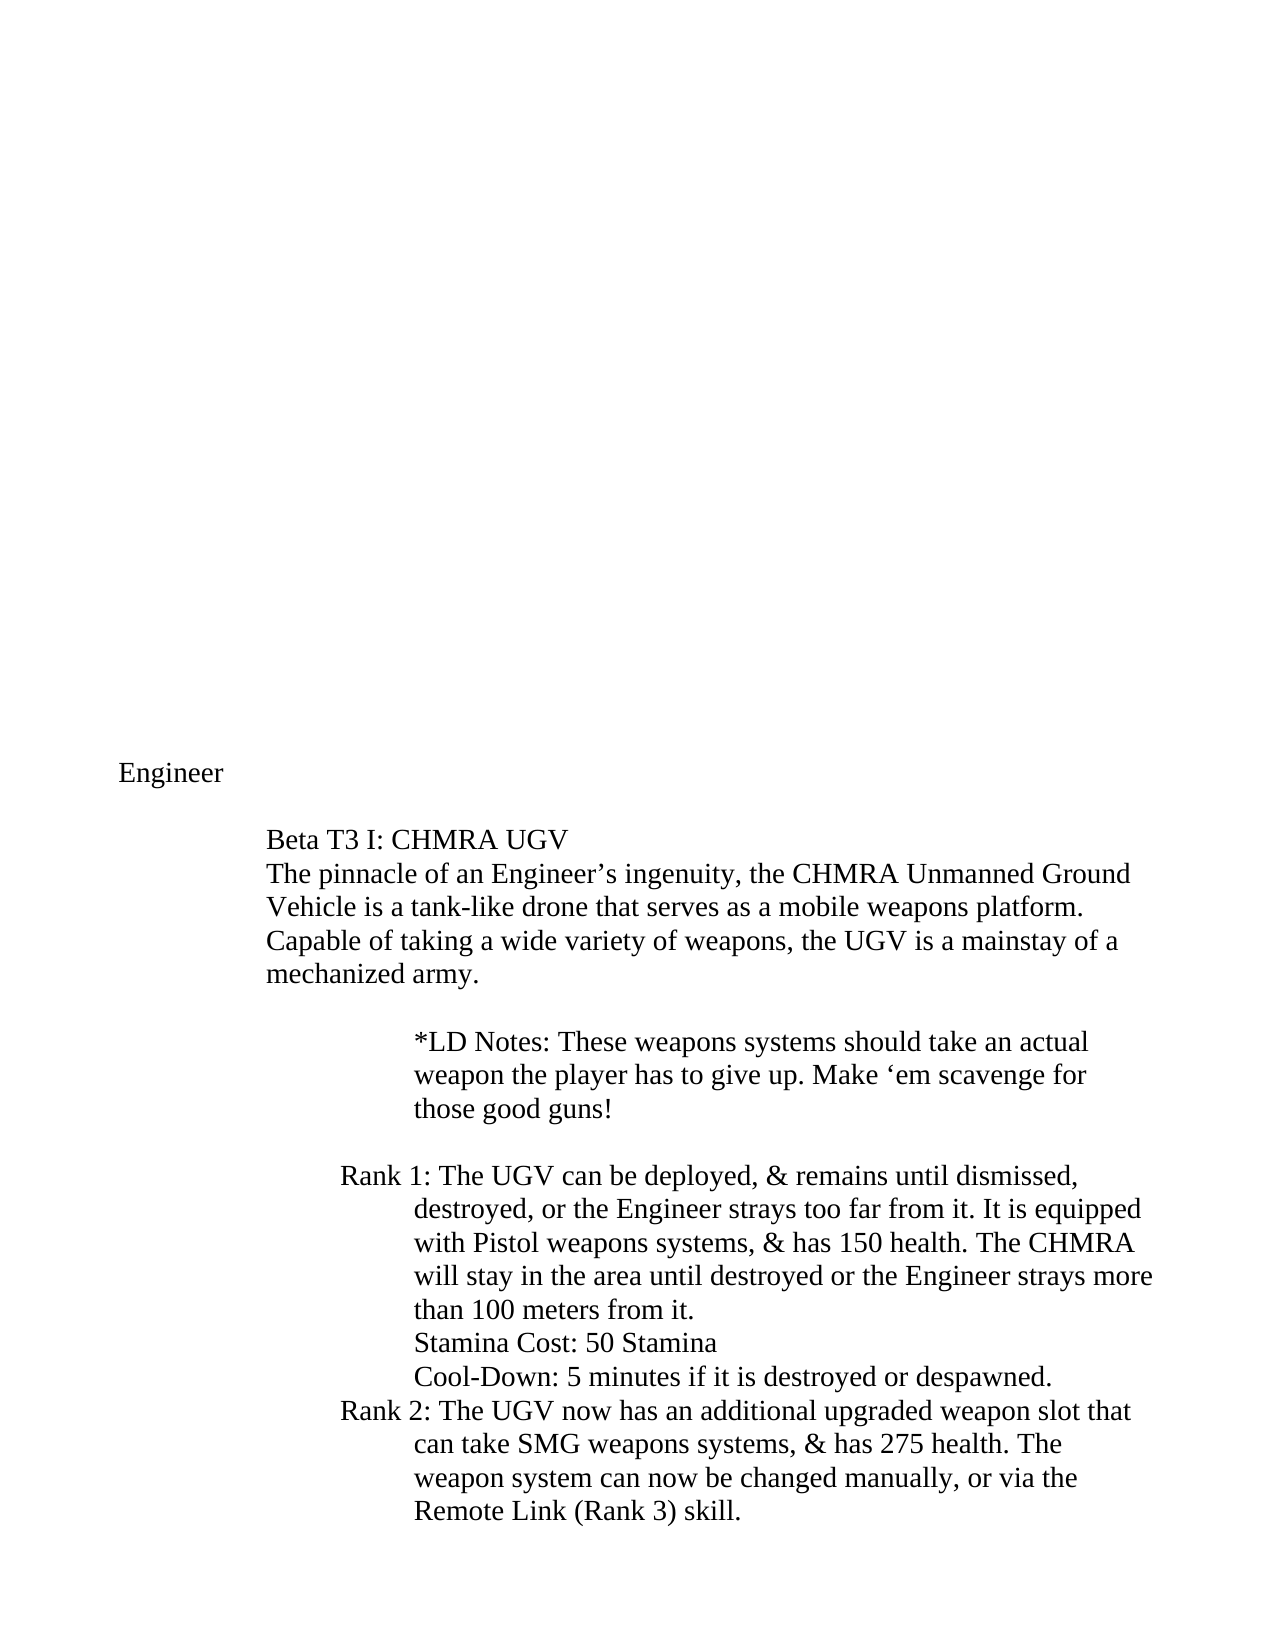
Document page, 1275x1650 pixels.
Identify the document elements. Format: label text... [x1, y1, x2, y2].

text The pinnacle of an Engineer’s ingenuity, the CHMRA Unmanned Ground Vehicle is a tank-like drone that serves as a mobile weapons platform. Capable of taking a wide variety of weapons, the UGV is a mainstay of a mechanized army. [118, 856, 1157, 990]
text Engineer [118, 755, 1157, 789]
text Rank 1: The UGV can be deployed, & remains until dismissed, destroyed, or the Engineer strays too far from it. It is equipped with Pistol weapons systems, & has 150 health. The CHMRA will stay in the area until destroyed or the Engineer strays more than 100 meters from it. [118, 1158, 1157, 1326]
text Cool-Down: 5 minutes if it is destroyed or despawned. [118, 1359, 1157, 1393]
text Stamina Cost: 50 Stamina [118, 1326, 1157, 1359]
text Rank 2: The UGV now has an additional upgraded weapon slot that can take SMG weapons systems, & has 275 health. The weapon system can now be changed manually, or via the Remote Link (Rank 3) skill. [118, 1393, 1157, 1527]
text *LD Notes: These weapons systems should take an actual weapon the player has to give up. Make ‘em scavenge for those good guns! [118, 1024, 1157, 1124]
text Beta T3 I: CHMRA UGV [118, 822, 1157, 856]
